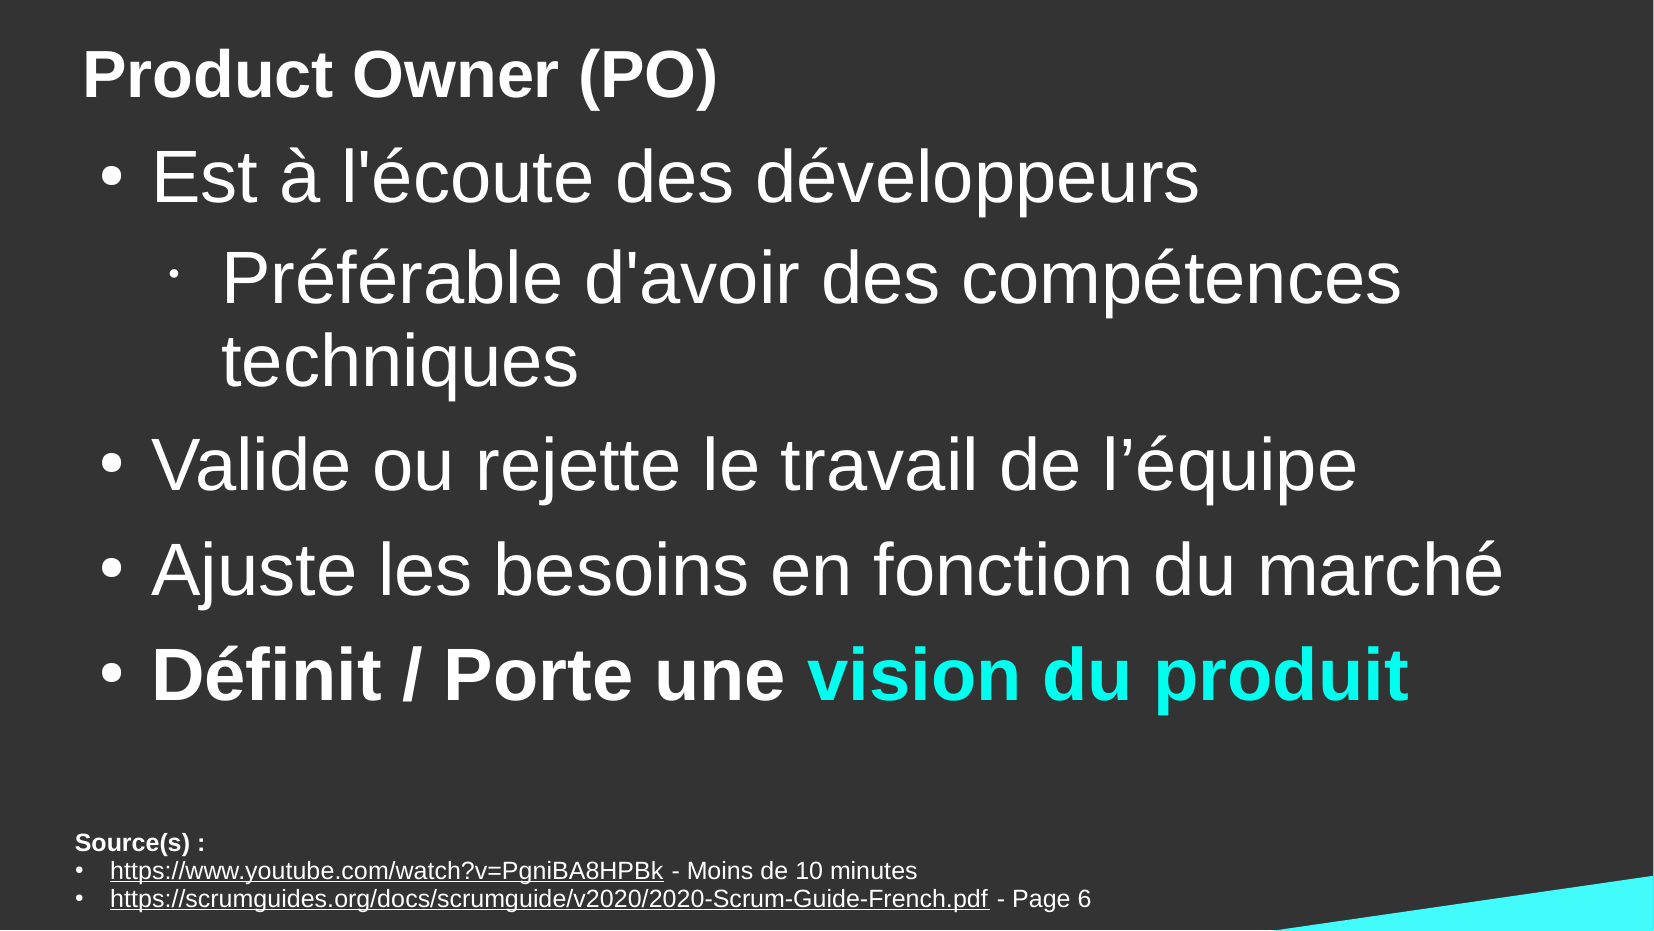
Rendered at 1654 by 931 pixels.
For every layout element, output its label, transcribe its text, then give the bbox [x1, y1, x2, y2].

text_box [1270, 875, 1654, 931]
text_box Source(s) : https://www.youtube.com/watch?v=PgniBA8HPBk - Moins de 10 minutes https://scrumguides.org/docs/scrumguide/v2020/2020-Scrum-Guide-French.pdf - Page 6 [60, 821, 1546, 921]
title Product Owner (PO) [82, 37, 1571, 122]
list Est à l'écoute des développeurs Préférable d'avoir des compétences techniques Valide ou rejette le travail de l’équipe Ajuste les besoins en fonction du marché Définit / Porte une vision du produit [80, 135, 1620, 721]
